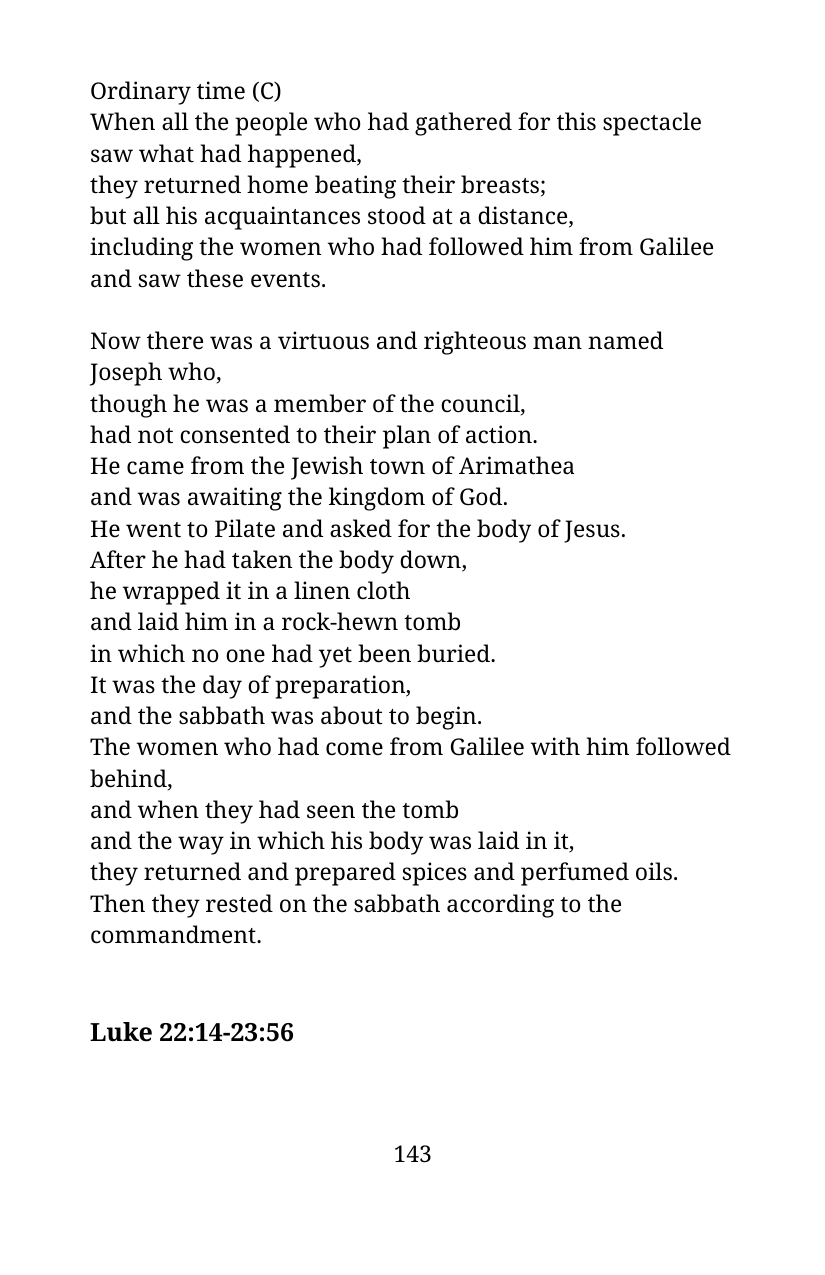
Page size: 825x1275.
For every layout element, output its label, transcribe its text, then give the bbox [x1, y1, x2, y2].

text When all the people who had gathered for this spectacle saw what had happened, they returned home beating their breasts; but all his acquaintances stood at a distance, including the women who had followed him from Galilee and saw these events. Now there was a virtuous and righteous man named Joseph who, though he was a member of the council, had not consented to their plan of action. He came from the Jewish town of Arimathea and was awaiting the kingdom of God. He went to Pilate and asked for the body of Jesus. After he had taken the body down, he wrapped it in a linen cloth and laid him in a rock-hewn tomb in which no one had yet been buried. It was the day of preparation, and the sabbath was about to begin. The women who had come from Galilee with him followed behind, and when they had seen the tomb and the way in which his body was laid in it, they returned and prepared spices and perfumed oils. Then they rested on the sabbath according to the commandment. [90, 106, 735, 950]
text Luke 22:14-23:56 [90, 1014, 735, 1049]
